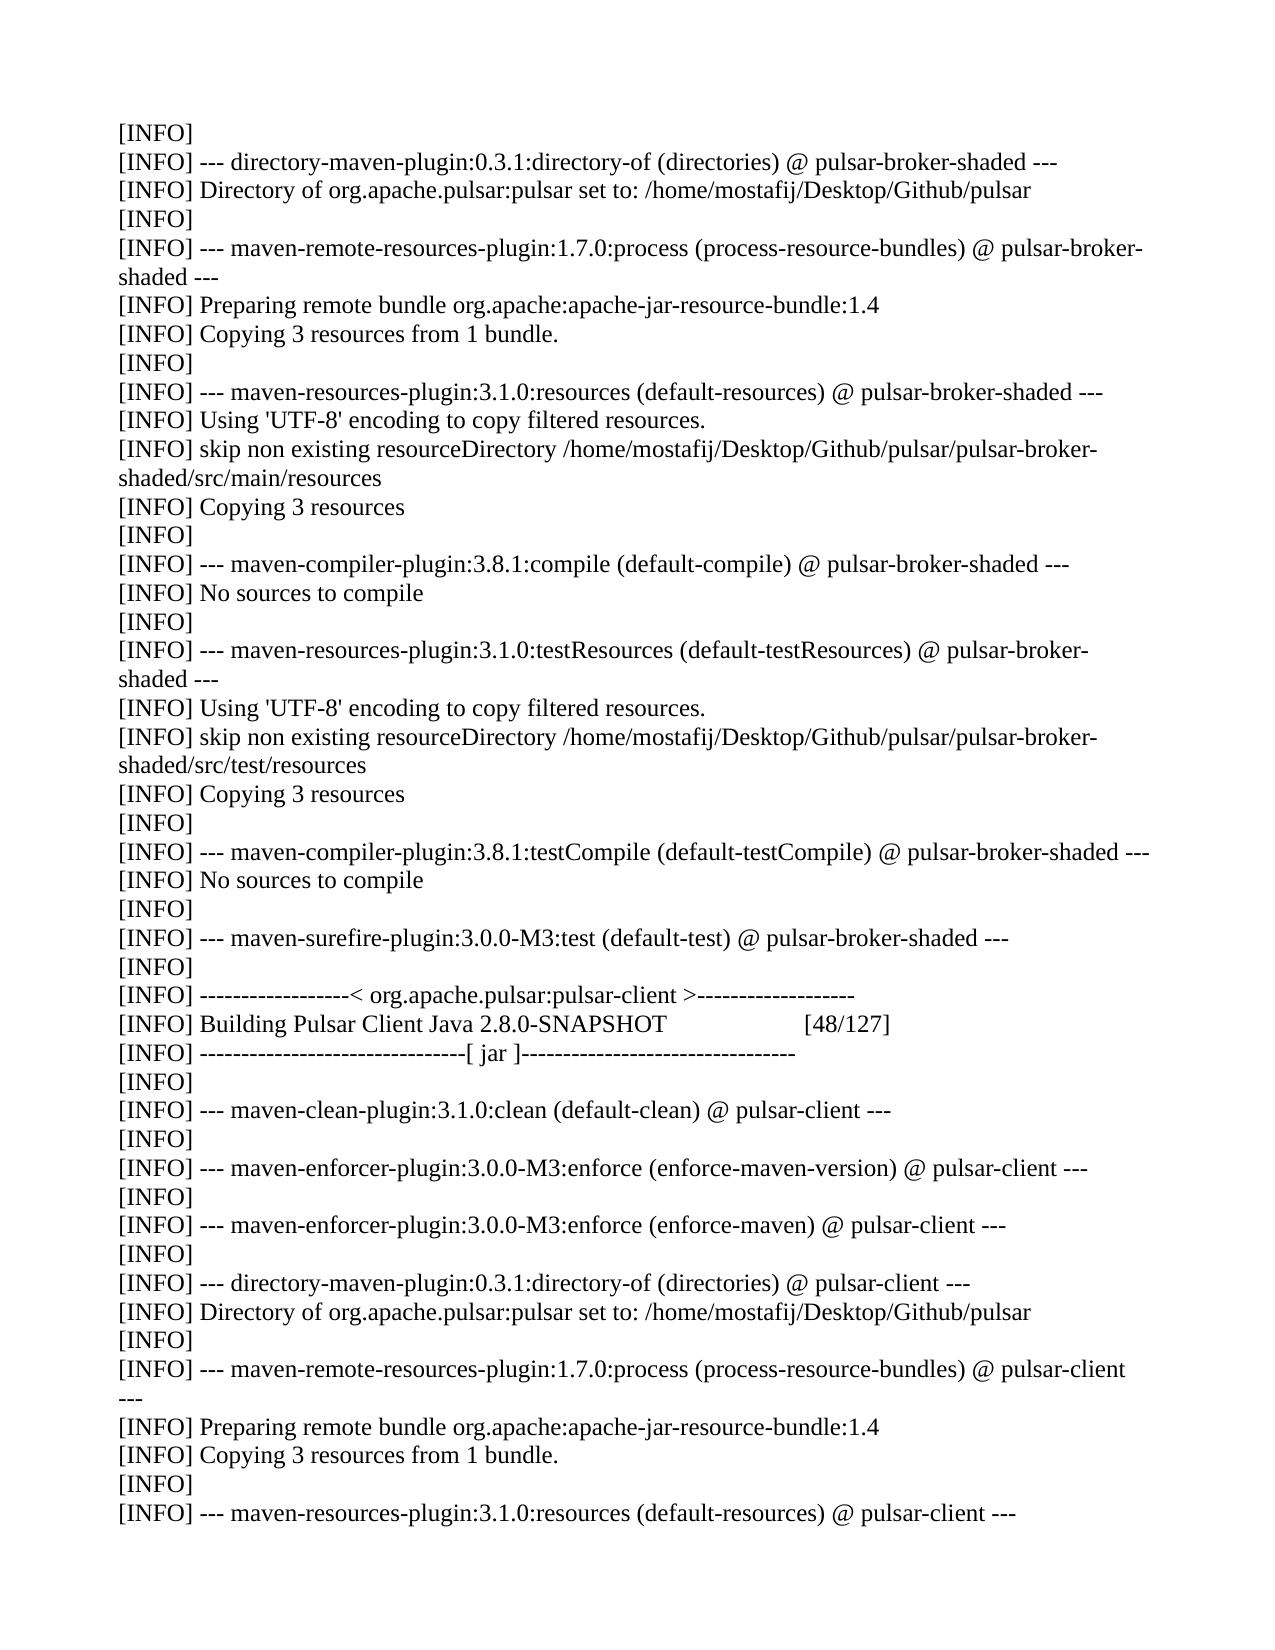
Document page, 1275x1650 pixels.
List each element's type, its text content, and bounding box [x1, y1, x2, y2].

text [INFO] [118, 1124, 1157, 1153]
text [INFO] Preparing remote bundle org.apache:apache-jar-resource-bundle:1.4 [118, 1412, 1157, 1441]
text [INFO] [118, 348, 1157, 377]
text [INFO] Using 'UTF-8' encoding to copy filtered resources. [118, 406, 1157, 434]
text [INFO] --- maven-compiler-plugin:3.8.1:testCompile (default-testCompile) @ pulsar-broker-shaded --- [118, 837, 1157, 866]
text [INFO] Directory of org.apache.pulsar:pulsar set to: /home/mostafij/Desktop/Github/pulsar [118, 176, 1157, 204]
text [INFO] Copying 3 resources from 1 bundle. [118, 319, 1157, 348]
text [INFO] [118, 952, 1157, 981]
text [INFO] --- maven-surefire-plugin:3.0.0-M3:test (default-test) @ pulsar-broker-shaded --- [118, 923, 1157, 952]
text [INFO] --- maven-enforcer-plugin:3.0.0-M3:enforce (enforce-maven-version) @ pulsar-client --- [118, 1153, 1157, 1182]
text [INFO] No sources to compile [118, 866, 1157, 894]
text [INFO] [118, 808, 1157, 837]
text [INFO] --- maven-remote-resources-plugin:1.7.0:process (process-resource-bundles) @ pulsar-broker-shaded --- [118, 233, 1157, 291]
text [INFO] --- maven-clean-plugin:3.1.0:clean (default-clean) @ pulsar-client --- [118, 1096, 1157, 1124]
text [INFO] --- maven-compiler-plugin:3.8.1:compile (default-compile) @ pulsar-broker-shaded --- [118, 549, 1157, 578]
text [INFO] --- maven-resources-plugin:3.1.0:resources (default-resources) @ pulsar-client --- [118, 1498, 1157, 1527]
text [INFO] --- maven-remote-resources-plugin:1.7.0:process (process-resource-bundles) @ pulsar-client --- [118, 1354, 1157, 1412]
text [INFO] --- maven-resources-plugin:3.1.0:testResources (default-testResources) @ pulsar-broker-shaded --- [118, 636, 1157, 693]
text [INFO] ------------------< org.apache.pulsar:pulsar-client >------------------- [118, 981, 1157, 1009]
text [INFO] [118, 1182, 1157, 1211]
text [INFO] Copying 3 resources [118, 492, 1157, 521]
text [INFO] skip non existing resourceDirectory /home/mostafij/Desktop/Github/pulsar/pulsar-broker-shaded/src/main/resources [118, 434, 1157, 492]
text [INFO] --- directory-maven-plugin:0.3.1:directory-of (directories) @ pulsar-client --- [118, 1268, 1157, 1297]
text [INFO] Using 'UTF-8' encoding to copy filtered resources. [118, 693, 1157, 722]
text [INFO] [118, 894, 1157, 923]
text [INFO] Preparing remote bundle org.apache:apache-jar-resource-bundle:1.4 [118, 291, 1157, 319]
text [INFO] [118, 1067, 1157, 1096]
text [INFO] [118, 607, 1157, 636]
text [INFO] [118, 1469, 1157, 1498]
text [INFO] Copying 3 resources [118, 779, 1157, 808]
text [INFO] No sources to compile [118, 578, 1157, 607]
text [INFO] [118, 1326, 1157, 1354]
text [INFO] [118, 521, 1157, 549]
text [INFO] --- directory-maven-plugin:0.3.1:directory-of (directories) @ pulsar-broker-shaded --- [118, 147, 1157, 176]
text [INFO] Directory of org.apache.pulsar:pulsar set to: /home/mostafij/Desktop/Github/pulsar [118, 1297, 1157, 1326]
text [INFO] --- maven-resources-plugin:3.1.0:resources (default-resources) @ pulsar-broker-shaded --- [118, 377, 1157, 406]
text [INFO] Copying 3 resources from 1 bundle. [118, 1441, 1157, 1469]
text [INFO] --------------------------------[ jar ]--------------------------------- [118, 1038, 1157, 1067]
text [INFO] Building Pulsar Client Java 2.8.0-SNAPSHOT [48/127] [118, 1009, 1157, 1038]
text [INFO] skip non existing resourceDirectory /home/mostafij/Desktop/Github/pulsar/pulsar-broker-shaded/src/test/resources [118, 722, 1157, 779]
text [INFO] [118, 1239, 1157, 1268]
text [INFO] [118, 204, 1157, 233]
text [INFO] [118, 118, 1157, 147]
text [INFO] --- maven-enforcer-plugin:3.0.0-M3:enforce (enforce-maven) @ pulsar-client --- [118, 1211, 1157, 1239]
